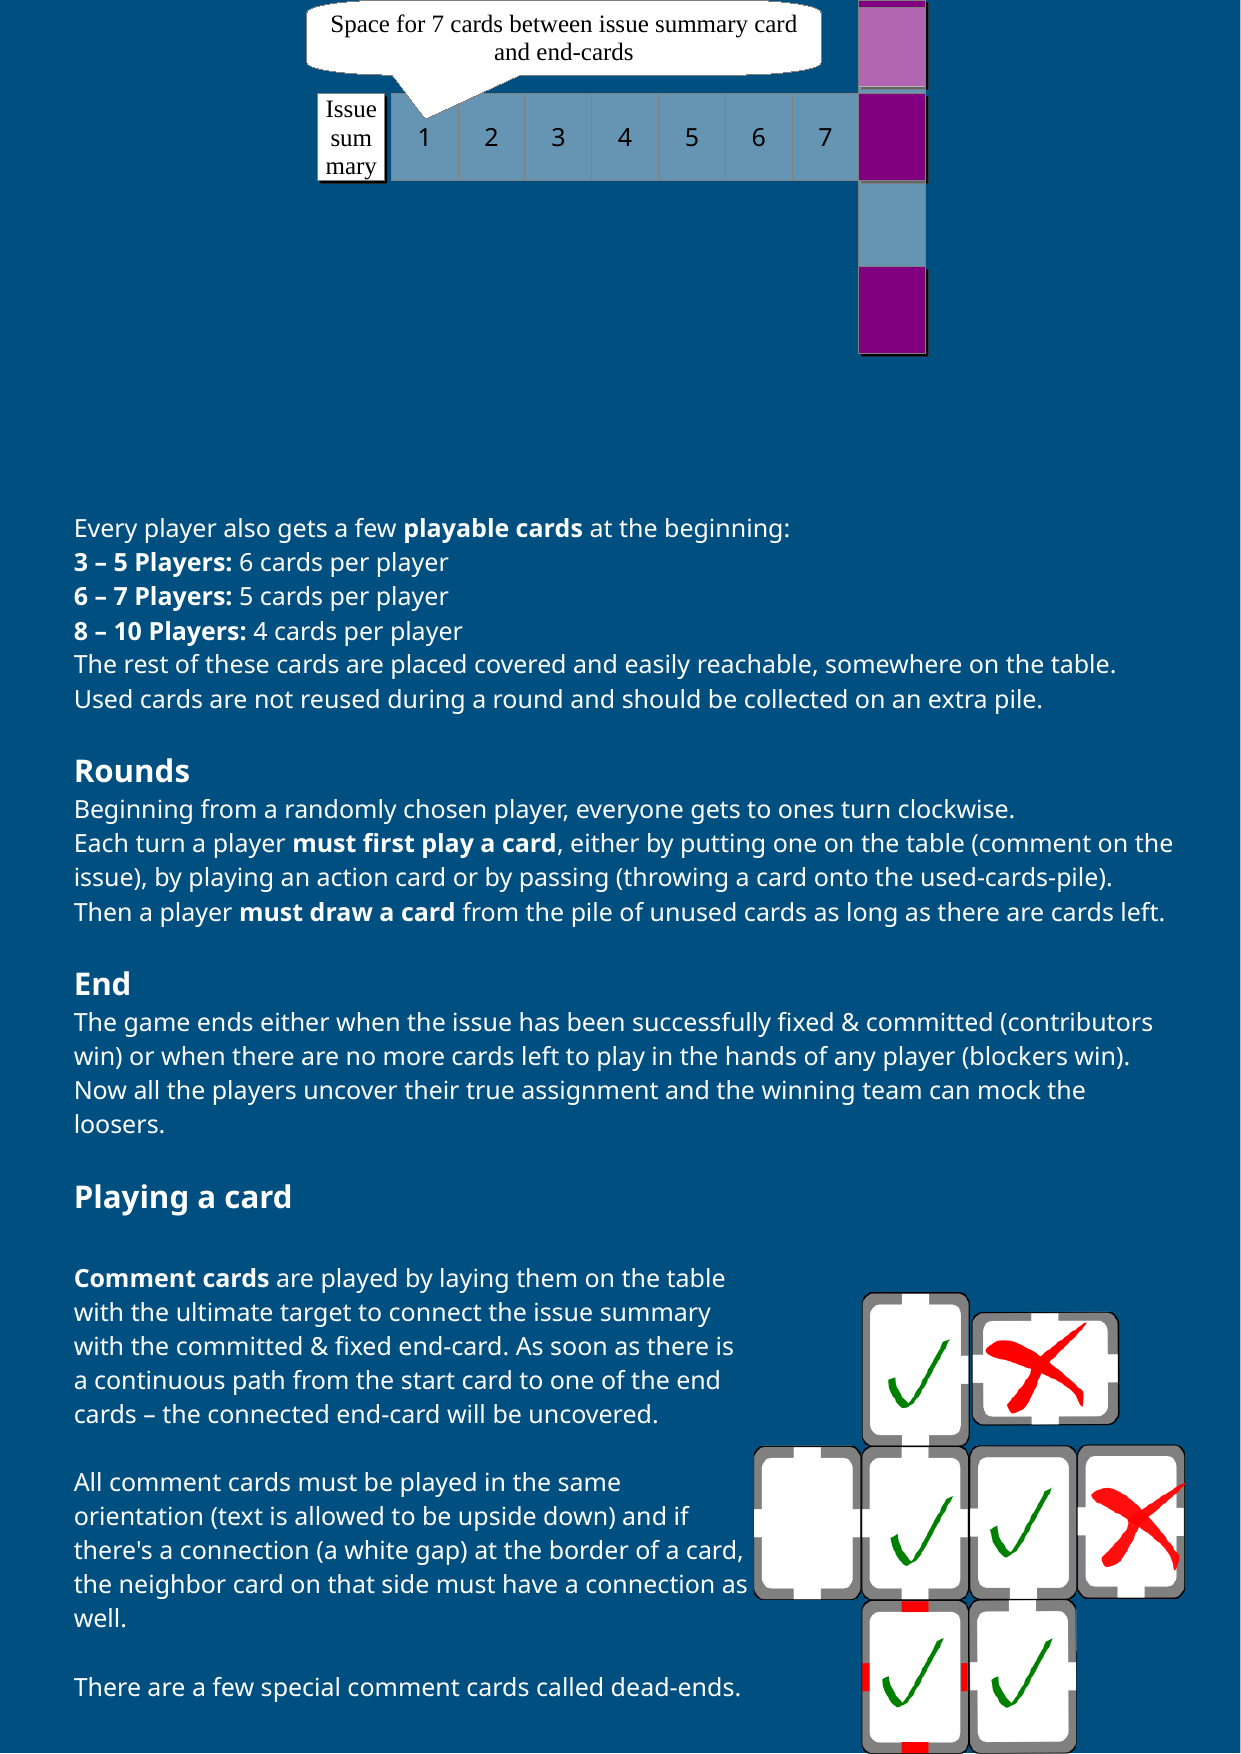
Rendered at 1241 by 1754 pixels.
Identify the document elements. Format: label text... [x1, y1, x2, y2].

text 3 – 5 Players: 6 cards per player [73, 545, 1175, 579]
text Then a player must draw a card from the pile of unused cards as long as there are cards left. [73, 894, 1175, 928]
text Each turn a player must first play a card, either by putting one on the table (comment on the issue), by playing an action card or by passing (throwing a card onto the used-cards-pile). [73, 826, 1175, 894]
text The rest of these cards are placed covered and easily reachable, somewhere on the table. [73, 647, 1175, 681]
text Comment cards are played by laying them on the table with the ultimate target to connect the issue summary with the committed & fixed end-card. As soon as there is a continuous path from the start card to one of the end cards – the connected end-card will be uncovered. [73, 1260, 1175, 1431]
text Rounds [73, 749, 1175, 792]
text Now all the players uncover their true assignment and the winning team can mock the loosers. [73, 1073, 1175, 1141]
text End [73, 962, 1175, 1005]
text orientation (text is allowed to be upside down) and if there's a connection (a white gap) at the border of a card, the neighbor card on that side must have a connection as well. [73, 1499, 753, 1635]
picture [753, 1292, 1186, 1754]
text There are a few special comment cards called dead-ends. [73, 1669, 753, 1703]
text The game ends either when the issue has been successfully fixed & committed (contributors win) or when there are no more cards left to play in the hands of any player (blockers win). [73, 1005, 1175, 1073]
text All comment cards must be played in the same [73, 1465, 753, 1499]
text Playing a card [73, 1175, 1175, 1218]
text 8 – 10 Players: 4 cards per player [73, 613, 1175, 647]
text 6 – 7 Players: 5 cards per player [73, 579, 1175, 613]
text Used cards are not reused during a round and should be collected on an extra pile. [73, 681, 1175, 715]
text Every player also gets a few playable cards at the beginning: [73, 511, 1175, 545]
text Beginning from a randomly chosen player, everyone gets to ones turn clockwise. [73, 792, 1175, 826]
